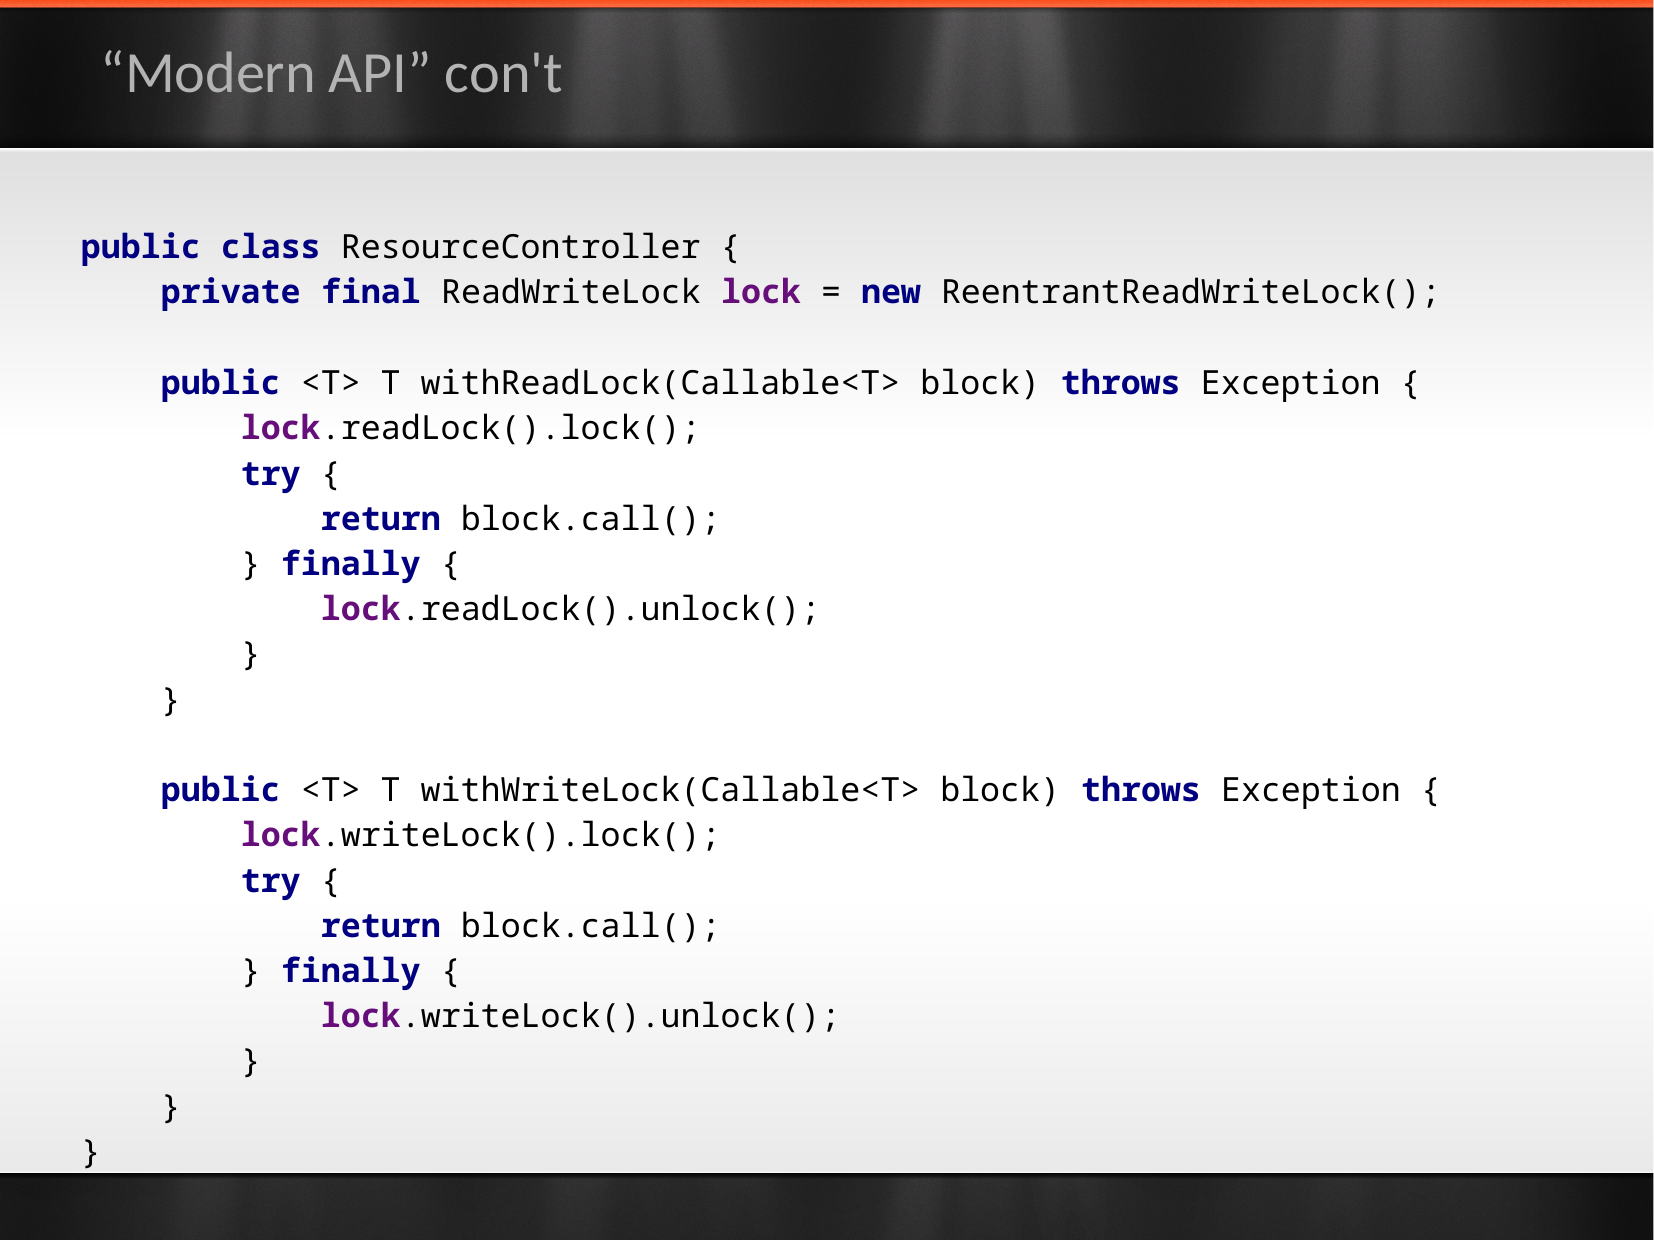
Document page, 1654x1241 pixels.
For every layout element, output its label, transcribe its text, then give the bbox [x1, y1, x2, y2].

picture [0, 0, 1654, 1240]
subtitle public class ResourceController { private final ReadWriteLock lock = new ReentrantReadWriteLock(); public <T> T withReadLock(Callable<T> block) throws Exception { lock.readLock().lock(); try { return block.call(); } finally { lock.readLock().unlock(); } } public <T> T withWriteLock(Callable<T> block) throws Exception { lock.writeLock().lock(); try { return block.call(); } finally { lock.writeLock().unlock(); } } } [80, 223, 1570, 1042]
title “Modern API” con't [100, 6, 1589, 151]
